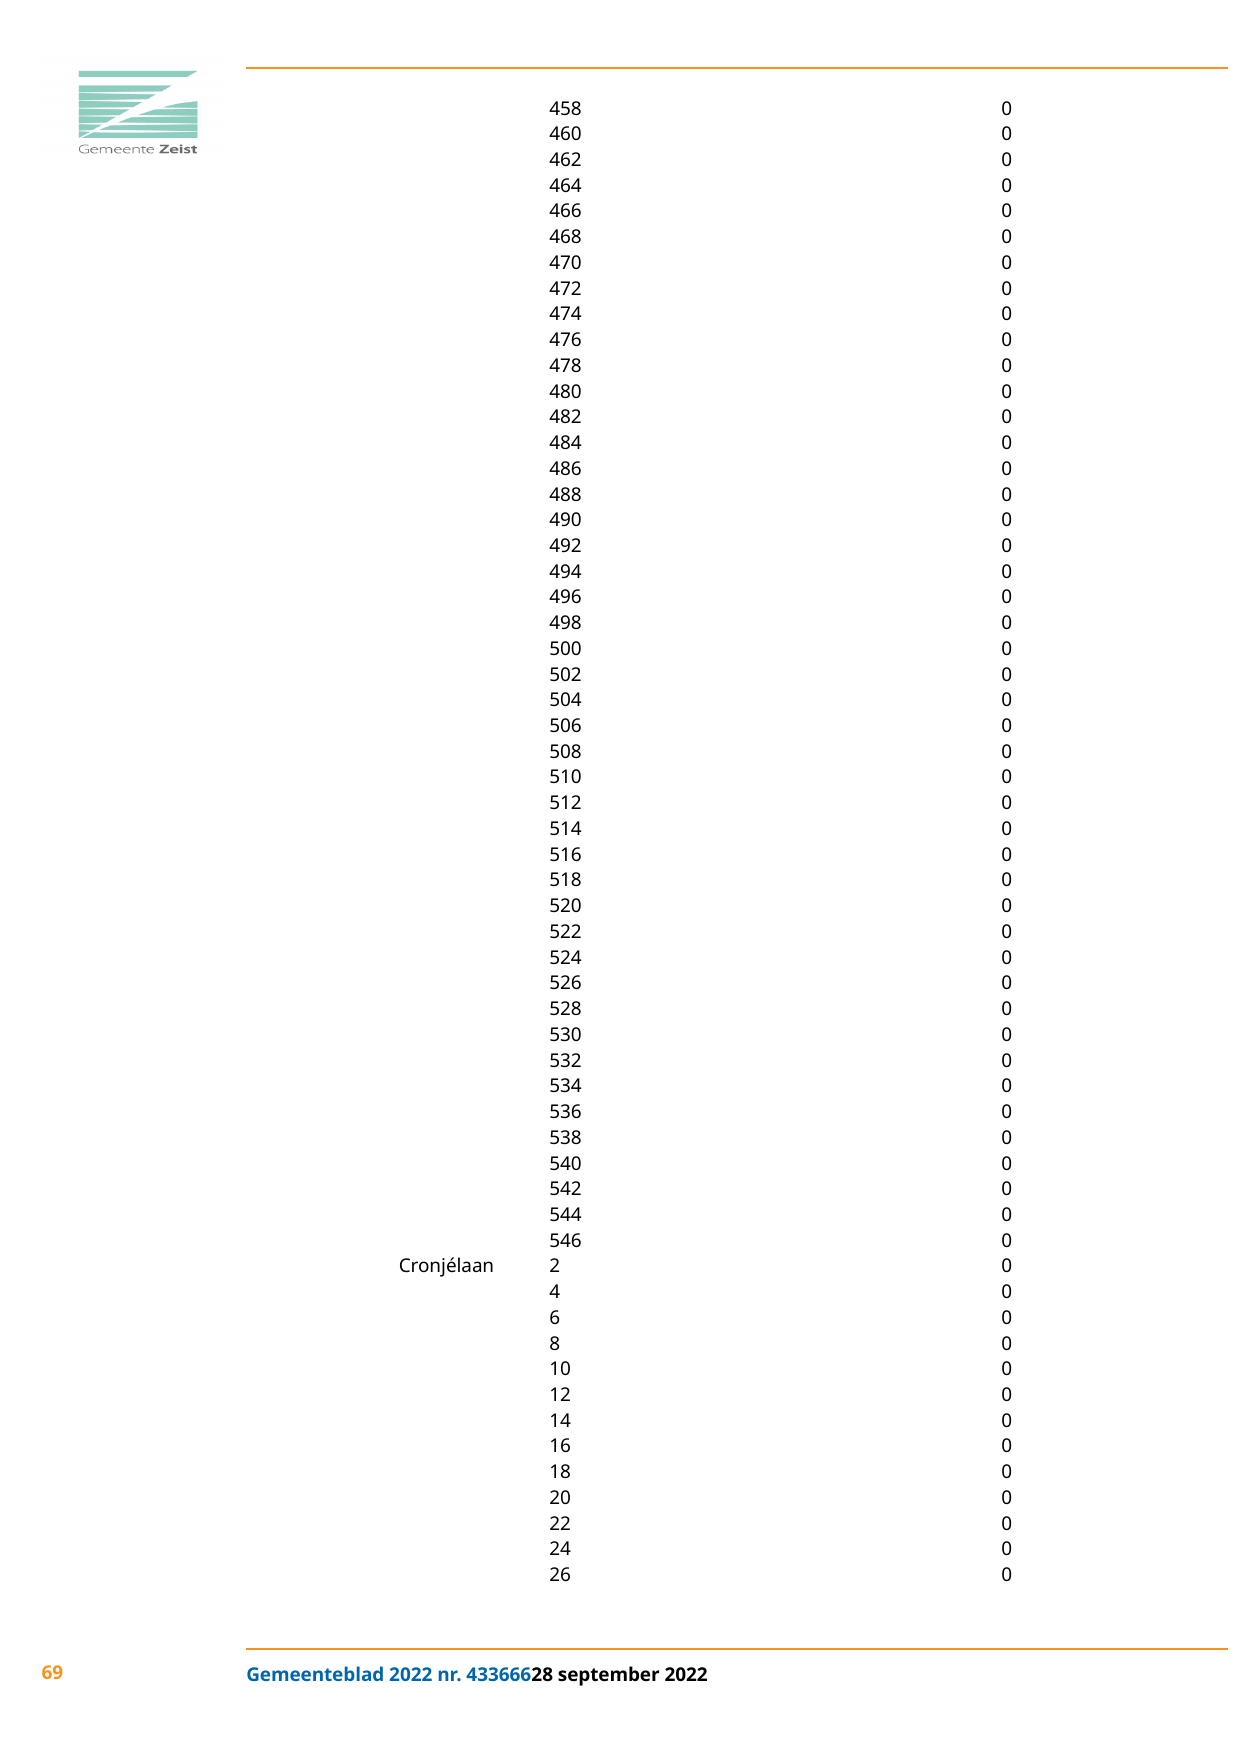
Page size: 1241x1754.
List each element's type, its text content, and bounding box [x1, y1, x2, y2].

table_cell [850, 1227, 1001, 1253]
table_cell [700, 455, 850, 481]
table_cell [700, 1047, 850, 1072]
table_cell 0 [1001, 301, 1152, 326]
table_cell 486 [549, 455, 700, 481]
table_cell 2 [549, 1253, 700, 1278]
table_cell 0 [1001, 764, 1152, 789]
table_cell 0 [1001, 1021, 1152, 1047]
table_cell [248, 1047, 398, 1072]
table_cell [248, 1561, 398, 1587]
table_cell [700, 712, 850, 738]
table_cell 480 [549, 378, 700, 403]
table_cell [700, 867, 850, 892]
table_cell [850, 635, 1001, 661]
table_cell 522 [549, 918, 700, 944]
table_cell 12 [549, 1381, 700, 1407]
table_cell 0 [1001, 172, 1152, 198]
table_cell [700, 352, 850, 378]
table_cell 0 [1001, 1201, 1152, 1227]
table_cell 0 [1001, 1356, 1152, 1381]
table_cell 22 [549, 1510, 700, 1536]
table_cell [850, 1510, 1001, 1536]
table_cell [248, 790, 398, 815]
table_cell 502 [549, 661, 700, 687]
table_cell [399, 584, 549, 609]
table_cell Cronjélaan [399, 1253, 549, 1278]
table_cell [850, 1484, 1001, 1510]
table_cell [850, 1433, 1001, 1458]
table_cell [700, 1227, 850, 1253]
table_cell 524 [549, 944, 700, 969]
table_cell [399, 944, 549, 969]
table_cell [399, 1124, 549, 1150]
table_cell [850, 429, 1001, 455]
table_cell 4 [549, 1278, 700, 1304]
table_cell [850, 224, 1001, 249]
table_cell [399, 738, 549, 764]
table_cell 0 [1001, 1304, 1152, 1330]
table_cell 0 [1001, 455, 1152, 481]
table_cell [399, 249, 549, 275]
table_cell [399, 172, 549, 198]
table_cell [399, 1459, 549, 1484]
table_cell [248, 1304, 398, 1330]
table_cell 460 [549, 121, 700, 146]
table_cell [399, 429, 549, 455]
table_cell [399, 609, 549, 635]
table_cell [399, 378, 549, 403]
table_cell 16 [549, 1433, 700, 1458]
table_cell 476 [549, 326, 700, 352]
table_cell [399, 224, 549, 249]
table_cell [248, 1510, 398, 1536]
table_cell [850, 532, 1001, 558]
table_cell [248, 198, 398, 223]
table_cell [248, 275, 398, 301]
table_cell 536 [549, 1098, 700, 1124]
table_cell 0 [1001, 893, 1152, 918]
table_cell [850, 815, 1001, 841]
table_cell 0 [1001, 712, 1152, 738]
table_cell [248, 661, 398, 687]
table_cell [399, 1150, 549, 1175]
table_cell [850, 275, 1001, 301]
table_cell 18 [549, 1459, 700, 1484]
table_cell [248, 326, 398, 352]
table_cell 462 [549, 146, 700, 172]
table_cell [700, 198, 850, 223]
table_cell [850, 506, 1001, 532]
table_cell [248, 378, 398, 403]
table_cell [850, 790, 1001, 815]
table_cell [850, 249, 1001, 275]
table_cell [700, 326, 850, 352]
table_cell [399, 1278, 549, 1304]
table_cell 0 [1001, 95, 1152, 121]
table_cell [700, 1278, 850, 1304]
table_cell [248, 995, 398, 1021]
table_cell 0 [1001, 970, 1152, 995]
table_cell [399, 301, 549, 326]
table_cell [700, 1459, 850, 1484]
table_cell 0 [1001, 1433, 1152, 1458]
table_cell 24 [549, 1536, 700, 1561]
table_cell [248, 352, 398, 378]
table_cell [850, 1253, 1001, 1278]
table_cell [700, 1124, 850, 1150]
table_cell 0 [1001, 1073, 1152, 1098]
table_cell [248, 1098, 398, 1124]
table_cell [700, 1175, 850, 1201]
table_cell [700, 481, 850, 506]
table_cell 0 [1001, 738, 1152, 764]
table_cell [248, 146, 398, 172]
table_cell 0 [1001, 790, 1152, 815]
table_cell [700, 224, 850, 249]
table_cell [700, 1073, 850, 1098]
table_cell 0 [1001, 481, 1152, 506]
table_cell 0 [1001, 275, 1152, 301]
table_cell 0 [1001, 532, 1152, 558]
table_cell [399, 1536, 549, 1561]
table_cell [248, 841, 398, 867]
table_cell [700, 1201, 850, 1227]
table_cell 0 [1001, 1381, 1152, 1407]
table_cell 0 [1001, 918, 1152, 944]
table_cell [248, 1459, 398, 1484]
table_cell 0 [1001, 404, 1152, 429]
table_cell [700, 146, 850, 172]
table_cell 466 [549, 198, 700, 223]
table_cell [850, 1356, 1001, 1381]
table_cell 464 [549, 172, 700, 198]
table_cell [700, 584, 850, 609]
table_cell [399, 893, 549, 918]
table_cell 0 [1001, 1047, 1152, 1072]
table_cell 8 [549, 1330, 700, 1356]
table_cell [399, 481, 549, 506]
table_cell [850, 609, 1001, 635]
table_cell [700, 275, 850, 301]
table_cell [700, 1098, 850, 1124]
table_cell 544 [549, 1201, 700, 1227]
table_cell [700, 738, 850, 764]
table_cell 512 [549, 790, 700, 815]
table_cell 0 [1001, 121, 1152, 146]
table_cell [399, 1407, 549, 1433]
table_cell [248, 764, 398, 789]
table_cell [700, 970, 850, 995]
table_cell [700, 1304, 850, 1330]
table_cell [399, 95, 549, 121]
table_cell [248, 481, 398, 506]
table_cell [850, 404, 1001, 429]
table_cell [700, 661, 850, 687]
table_cell [248, 1253, 398, 1278]
table_cell 0 [1001, 1278, 1152, 1304]
table_cell 530 [549, 1021, 700, 1047]
table_cell [248, 1124, 398, 1150]
table_cell [399, 1510, 549, 1536]
table_cell 10 [549, 1356, 700, 1381]
table_cell [248, 249, 398, 275]
table_cell [850, 1150, 1001, 1175]
table_cell [399, 146, 549, 172]
table_cell [700, 790, 850, 815]
table_cell [850, 712, 1001, 738]
table_cell 492 [549, 532, 700, 558]
table_cell [850, 661, 1001, 687]
table_cell 546 [549, 1227, 700, 1253]
table_cell [850, 687, 1001, 712]
table_cell [248, 1407, 398, 1433]
table_cell [850, 1201, 1001, 1227]
table_cell [399, 764, 549, 789]
table_cell 0 [1001, 558, 1152, 584]
table_cell [850, 1098, 1001, 1124]
table_cell [700, 893, 850, 918]
table_cell [399, 275, 549, 301]
table_cell [700, 558, 850, 584]
table_cell 532 [549, 1047, 700, 1072]
table_cell [850, 995, 1001, 1021]
table_cell [700, 1021, 850, 1047]
table_cell [700, 687, 850, 712]
table_cell [700, 1150, 850, 1175]
table_cell 0 [1001, 867, 1152, 892]
table_cell [850, 918, 1001, 944]
table_cell [399, 867, 549, 892]
table_cell [399, 1047, 549, 1072]
table_cell [850, 944, 1001, 969]
table_cell 0 [1001, 815, 1152, 841]
table_cell [700, 1381, 850, 1407]
table_cell [248, 1021, 398, 1047]
table_cell [248, 1330, 398, 1356]
table_cell [248, 172, 398, 198]
table_cell [248, 970, 398, 995]
table_cell [700, 532, 850, 558]
table_cell [700, 1561, 850, 1587]
table_cell 0 [1001, 1536, 1152, 1561]
table_cell [248, 1536, 398, 1561]
table_cell [850, 172, 1001, 198]
table_cell 526 [549, 970, 700, 995]
table_cell 538 [549, 1124, 700, 1150]
table_cell 508 [549, 738, 700, 764]
table_cell 0 [1001, 249, 1152, 275]
table_cell [248, 712, 398, 738]
table_cell 472 [549, 275, 700, 301]
table_cell [399, 198, 549, 223]
table_cell [700, 944, 850, 969]
table_cell [850, 95, 1001, 121]
table_cell [850, 558, 1001, 584]
table_cell 0 [1001, 995, 1152, 1021]
table_cell [700, 121, 850, 146]
table_cell 0 [1001, 1330, 1152, 1356]
table_cell [399, 558, 549, 584]
table_cell [850, 1047, 1001, 1072]
table_cell 0 [1001, 1407, 1152, 1433]
table_cell [248, 1175, 398, 1201]
table_cell [399, 1021, 549, 1047]
table_cell [248, 1227, 398, 1253]
table_cell [248, 455, 398, 481]
table_cell [248, 404, 398, 429]
table_cell 534 [549, 1073, 700, 1098]
table_cell [700, 1356, 850, 1381]
table_cell [850, 378, 1001, 403]
table_cell [248, 1278, 398, 1304]
table_cell [700, 841, 850, 867]
table_cell [700, 378, 850, 403]
table_cell [700, 429, 850, 455]
table_cell 0 [1001, 1510, 1152, 1536]
table_cell [248, 429, 398, 455]
table_cell [850, 1381, 1001, 1407]
table_cell [248, 532, 398, 558]
table_cell 0 [1001, 1561, 1152, 1587]
table_cell [850, 146, 1001, 172]
table_cell [248, 558, 398, 584]
table_cell [248, 944, 398, 969]
table_cell [850, 1278, 1001, 1304]
table_cell [248, 301, 398, 326]
table_cell 0 [1001, 1484, 1152, 1510]
table_cell 0 [1001, 944, 1152, 969]
table_cell [850, 1073, 1001, 1098]
table_cell 0 [1001, 378, 1152, 403]
table_cell [399, 1561, 549, 1587]
table_cell [700, 1433, 850, 1458]
table_cell 504 [549, 687, 700, 712]
table_cell 542 [549, 1175, 700, 1201]
table_cell [700, 764, 850, 789]
table_cell [399, 1356, 549, 1381]
table_cell [850, 1175, 1001, 1201]
table_cell 0 [1001, 661, 1152, 687]
table_cell 0 [1001, 198, 1152, 223]
table_cell 518 [549, 867, 700, 892]
table_cell [248, 738, 398, 764]
table_cell [248, 95, 398, 121]
table_cell [850, 1536, 1001, 1561]
table_cell [700, 1536, 850, 1561]
table_cell [700, 995, 850, 1021]
table_cell 506 [549, 712, 700, 738]
table_cell [700, 172, 850, 198]
table_cell [700, 301, 850, 326]
table_cell [700, 249, 850, 275]
table_cell 0 [1001, 1253, 1152, 1278]
table_cell [399, 326, 549, 352]
table_cell 0 [1001, 429, 1152, 455]
table_cell [399, 1073, 549, 1098]
table_cell 0 [1001, 609, 1152, 635]
table_cell [850, 1124, 1001, 1150]
table_cell [248, 1356, 398, 1381]
table_cell 510 [549, 764, 700, 789]
table_cell [850, 121, 1001, 146]
table_cell [850, 1021, 1001, 1047]
table_cell [399, 455, 549, 481]
table_cell [248, 506, 398, 532]
table_cell [399, 404, 549, 429]
table_cell 0 [1001, 326, 1152, 352]
table_cell [399, 506, 549, 532]
table_cell [399, 1433, 549, 1458]
table_cell [248, 867, 398, 892]
table_cell [700, 506, 850, 532]
table_cell [850, 301, 1001, 326]
table_cell 496 [549, 584, 700, 609]
table_cell [850, 867, 1001, 892]
table_cell [399, 352, 549, 378]
table_cell 482 [549, 404, 700, 429]
table_cell 0 [1001, 506, 1152, 532]
table_cell [700, 1484, 850, 1510]
table_cell 20 [549, 1484, 700, 1510]
table_cell 0 [1001, 687, 1152, 712]
table_cell 0 [1001, 635, 1152, 661]
table_cell [399, 1227, 549, 1253]
table_cell [850, 352, 1001, 378]
table_cell [850, 481, 1001, 506]
table_cell [399, 635, 549, 661]
table_cell [850, 970, 1001, 995]
table_cell [399, 532, 549, 558]
table_cell [700, 918, 850, 944]
table_cell [399, 918, 549, 944]
table_cell [248, 1073, 398, 1098]
table_cell 0 [1001, 1098, 1152, 1124]
table_cell [248, 918, 398, 944]
table_cell [248, 121, 398, 146]
table_cell [700, 95, 850, 121]
table_cell [248, 1201, 398, 1227]
table_cell [850, 1407, 1001, 1433]
table_cell [399, 1330, 549, 1356]
table_cell [248, 687, 398, 712]
table_cell 14 [549, 1407, 700, 1433]
table_cell [248, 893, 398, 918]
table_cell 468 [549, 224, 700, 249]
table_cell [399, 995, 549, 1021]
table_cell 470 [549, 249, 700, 275]
table_cell 500 [549, 635, 700, 661]
table_cell [399, 815, 549, 841]
table_cell [850, 584, 1001, 609]
table_cell 488 [549, 481, 700, 506]
table_cell 514 [549, 815, 700, 841]
table_cell 490 [549, 506, 700, 532]
table_cell [700, 815, 850, 841]
table_cell [850, 841, 1001, 867]
table_cell [248, 815, 398, 841]
table_cell [700, 1253, 850, 1278]
table_cell [850, 198, 1001, 223]
table_cell 0 [1001, 584, 1152, 609]
table_cell [399, 121, 549, 146]
table_cell 520 [549, 893, 700, 918]
picture [41, 47, 231, 172]
table_cell 0 [1001, 1227, 1152, 1253]
table_cell 540 [549, 1150, 700, 1175]
table_cell [248, 1150, 398, 1175]
table_cell [850, 738, 1001, 764]
table_cell [248, 635, 398, 661]
table_cell 0 [1001, 146, 1152, 172]
table_cell [850, 893, 1001, 918]
table_cell [850, 1304, 1001, 1330]
table_cell [399, 970, 549, 995]
table_cell [700, 609, 850, 635]
table_cell [700, 1510, 850, 1536]
table_cell 0 [1001, 841, 1152, 867]
table_cell [399, 1098, 549, 1124]
table_cell 474 [549, 301, 700, 326]
table_cell 6 [549, 1304, 700, 1330]
table_cell [850, 326, 1001, 352]
table_cell [248, 609, 398, 635]
table_cell [850, 455, 1001, 481]
table_cell [248, 1381, 398, 1407]
table_cell [399, 1201, 549, 1227]
table_cell [248, 1433, 398, 1458]
table_cell [399, 1381, 549, 1407]
table_cell [399, 1484, 549, 1510]
table_cell [248, 1484, 398, 1510]
table_cell [248, 584, 398, 609]
table_cell [399, 687, 549, 712]
table_cell [248, 224, 398, 249]
table_cell 0 [1001, 352, 1152, 378]
table_cell 0 [1001, 1175, 1152, 1201]
table_cell 478 [549, 352, 700, 378]
table_cell [700, 635, 850, 661]
table_cell [399, 712, 549, 738]
table_cell [850, 1561, 1001, 1587]
table_cell [850, 764, 1001, 789]
table_cell [399, 661, 549, 687]
table_cell 498 [549, 609, 700, 635]
table_cell [399, 1175, 549, 1201]
table_cell 26 [549, 1561, 700, 1587]
table_cell 458 [549, 95, 700, 121]
table_cell [700, 1407, 850, 1433]
table_cell [700, 1330, 850, 1356]
table_cell [399, 1304, 549, 1330]
table_cell [399, 841, 549, 867]
table_cell 528 [549, 995, 700, 1021]
table_cell [700, 404, 850, 429]
table_cell 0 [1001, 1459, 1152, 1484]
table_cell [850, 1330, 1001, 1356]
table_cell 516 [549, 841, 700, 867]
table_cell 0 [1001, 224, 1152, 249]
table_cell [850, 1459, 1001, 1484]
table_cell 494 [549, 558, 700, 584]
table_cell 0 [1001, 1124, 1152, 1150]
table_cell 484 [549, 429, 700, 455]
table_cell 0 [1001, 1150, 1152, 1175]
table_cell [399, 790, 549, 815]
